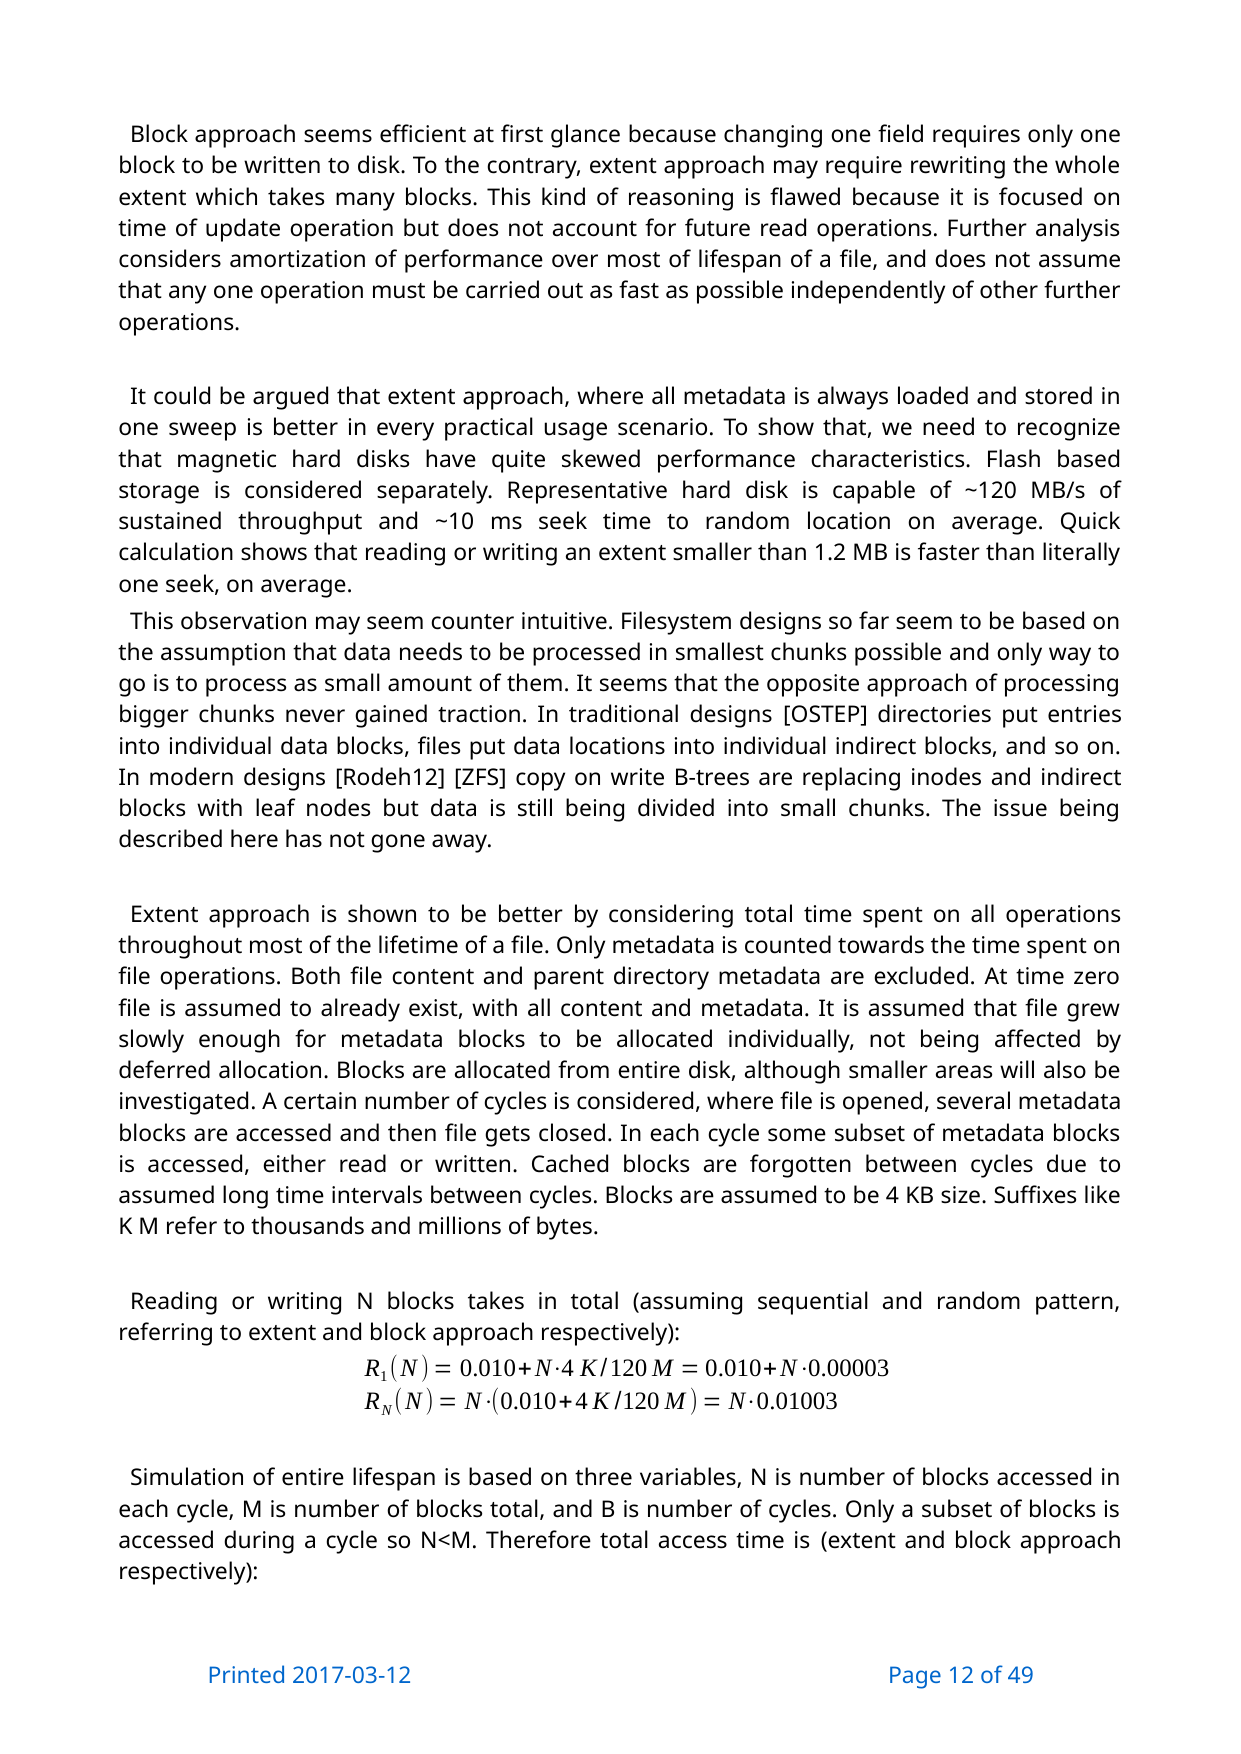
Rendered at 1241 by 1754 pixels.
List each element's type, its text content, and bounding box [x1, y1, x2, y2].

text Reading or writing N blocks takes in total (assuming sequential and random pattern, referring to extent and block approach respectively): [118, 1285, 1122, 1347]
text It could be argued that extent approach, where all metadata is always loaded and stored in one sweep is better in every practical usage scenario. To show that, we need to recognize that magnetic hard disks have quite skewed performance characteristics. Flash based storage is considered separately. Representative hard disk is capable of ~120 MB/s of sustained throughput and ~10 ms seek time to random location on average. Quick calculation shows that reading or writing an extent smaller than 1.2 MB is faster than literally one seek, on average. [118, 380, 1122, 599]
text Simulation of entire lifespan is based on three variables, N is number of blocks accessed in each cycle, M is number of blocks total, and B is number of cycles. Only a subset of blocks is accessed during a cycle so N<M. Therefore total access time is (extent and block approach respectively): [118, 1461, 1122, 1586]
text This observation may seem counter intuitive. Filesystem designs so far seem to be based on the assumption that data needs to be processed in smallest chunks possible and only way to go is to process as small amount of them. It seems that the opposite approach of processing bigger chunks never gained traction. In traditional designs [OSTEP] directories put entries into individual data blocks, files put data locations into individual indirect blocks, and so on. In modern designs [Rodeh12] [ZFS] copy on write B-trees are replacing inodes and indirect blocks with leaf nodes but data is still being divided into small chunks. The issue being described here has not gone away. [118, 605, 1122, 855]
text Block approach seems efficient at first glance because changing one field requires only one block to be written to disk. To the contrary, extent approach may require rewriting the whole extent which takes many blocks. This kind of reasoning is flawed because it is focused on time of update operation but does not account for future read operations. Further analysis considers amortization of performance over most of lifespan of a file, and does not assume that any one operation must be carried out as fast as possible independently of other further operations. [118, 118, 1122, 337]
text Extent approach is shown to be better by considering total time spent on all operations throughout most of the lifetime of a file. Only metadata is counted towards the time spent on file operations. Both file content and parent directory metadata are excluded. At time zero file is assumed to already exist, with all content and metadata. It is assumed that file grew slowly enough for metadata blocks to be allocated individually, not being affected by deferred allocation. Blocks are allocated from entire disk, although smaller areas will also be investigated. A certain number of cycles is considered, where file is opened, several metadata blocks are accessed and then file gets closed. In each cycle some subset of metadata blocks is accessed, either read or written. Cached blocks are forgotten between cycles due to assumed long time intervals between cycles. Blocks are assumed to be 4 KB size. Suffixes like K M refer to thousands and millions of bytes. [118, 898, 1122, 1242]
